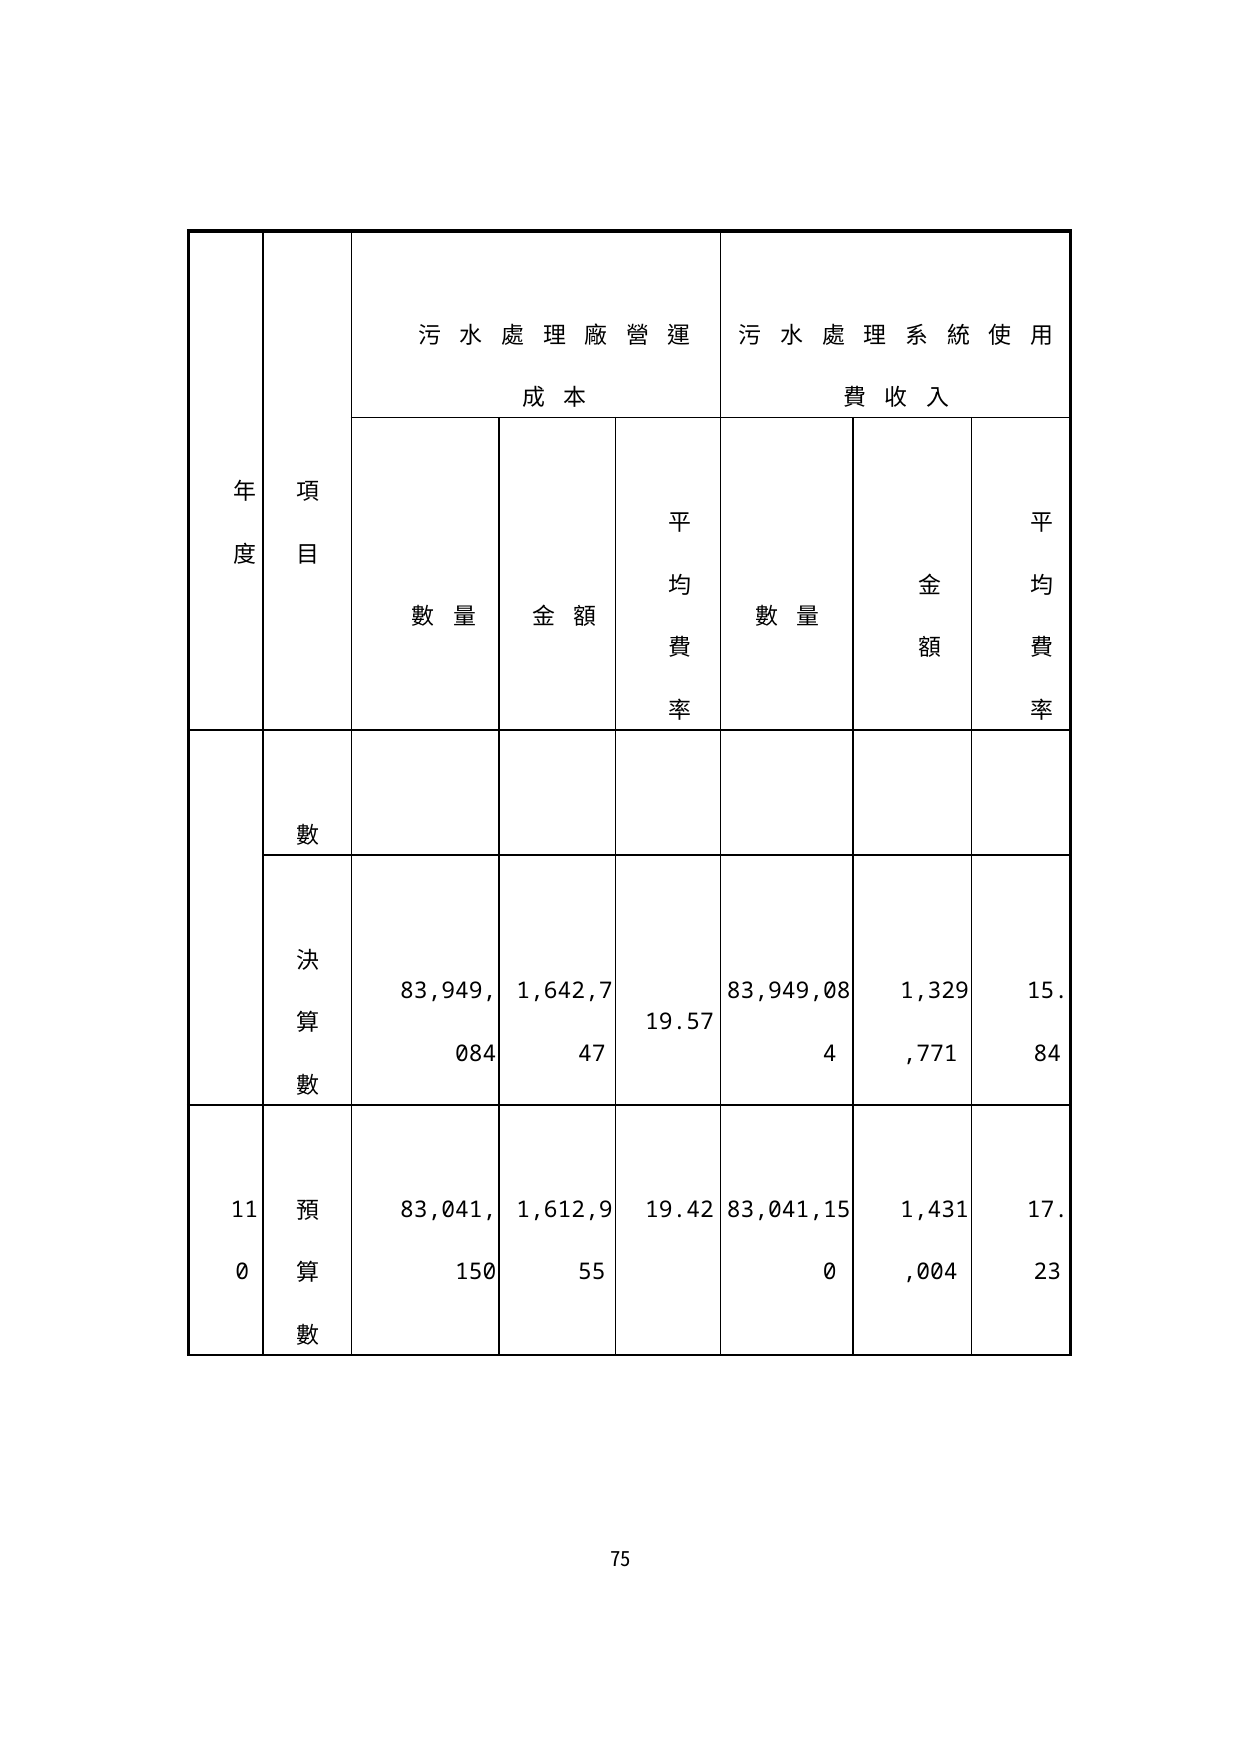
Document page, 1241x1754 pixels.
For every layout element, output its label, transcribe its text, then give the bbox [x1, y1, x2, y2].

table_cell 數 [264, 731, 351, 854]
table_cell 平均費率 [616, 418, 720, 729]
table_cell 110 [190, 1106, 262, 1354]
table_header 年度 [190, 233, 262, 729]
table_cell 1,431,004 [854, 1106, 971, 1354]
table_cell 1,612,955 [500, 1106, 615, 1354]
table_header 污水處理廠營運成本 [352, 233, 720, 417]
table_header 污水處理系統使用費收入 [721, 233, 1069, 417]
table_cell 金額 [854, 418, 971, 729]
table_header 項目 [264, 233, 351, 729]
table_cell 預算數 [264, 1106, 351, 1354]
table_cell 83,041,150 [721, 1106, 852, 1354]
table_cell 數量 [352, 418, 498, 729]
table_cell 17.23 [972, 1106, 1069, 1354]
table_cell 金額 [500, 418, 615, 729]
table_cell [854, 731, 971, 854]
table_cell [352, 731, 498, 854]
table_cell 19.57 [616, 856, 720, 1104]
table_cell 19.42 [616, 1106, 720, 1354]
table_cell [972, 731, 1069, 854]
table_cell 15.84 [972, 856, 1069, 1104]
table_cell [616, 731, 720, 854]
table_cell [500, 731, 615, 854]
table_cell 數量 [721, 418, 852, 729]
table_cell 1,642,747 [500, 856, 615, 1104]
table_cell 83,949,084 [721, 856, 852, 1104]
table_cell [721, 731, 852, 854]
table_cell 1,329,771 [854, 856, 971, 1104]
table_cell 決算數 [264, 856, 351, 1104]
table_cell [190, 731, 262, 1104]
table_cell 83,041,150 [352, 1106, 498, 1354]
table_cell 83,949,084 [352, 856, 498, 1104]
table_cell 平均費率 [972, 418, 1069, 729]
